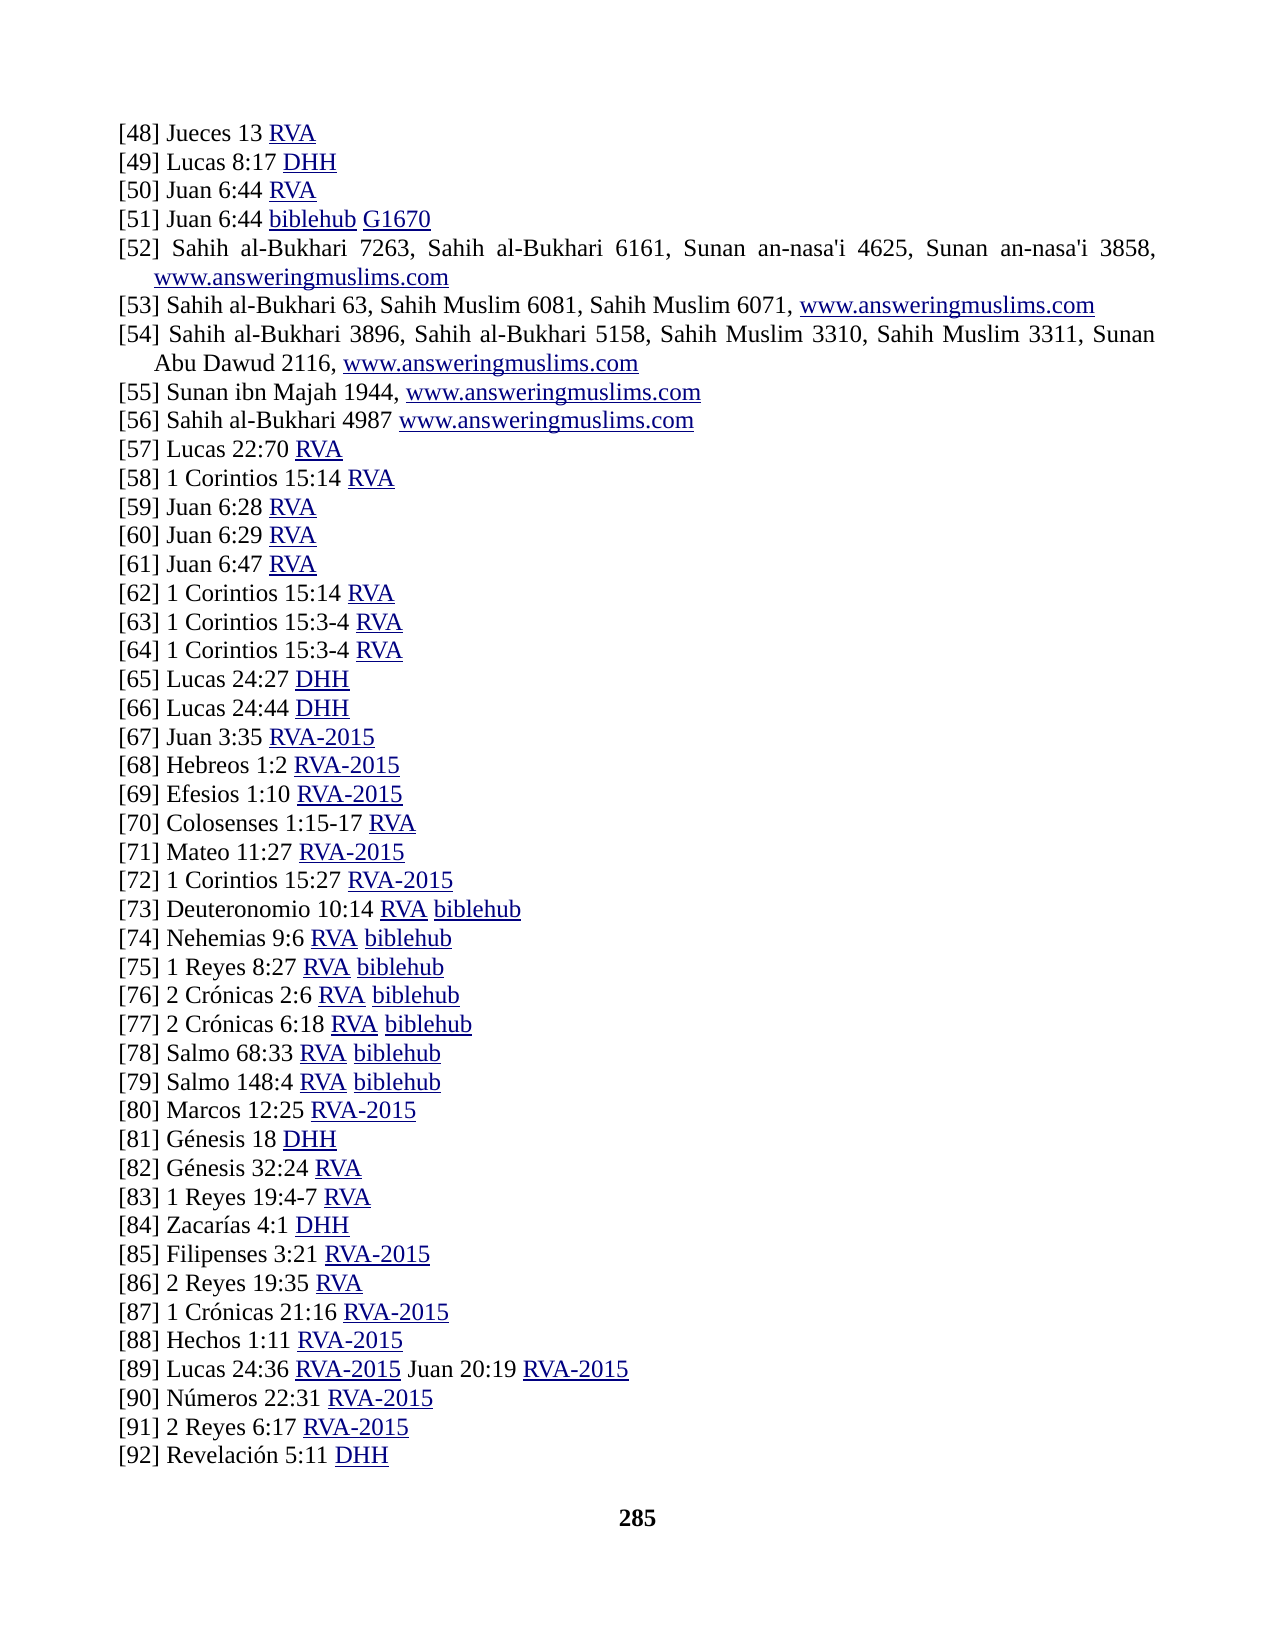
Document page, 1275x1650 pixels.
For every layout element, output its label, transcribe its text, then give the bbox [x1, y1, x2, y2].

text Juan 6:44 RVA [118, 176, 1157, 204]
text Juan 6:29 RVA [118, 521, 1157, 549]
text 2 Crónicas 6:18 RVA biblehub [118, 1009, 1157, 1038]
text Zacarías 4:1 DHH [118, 1211, 1157, 1239]
text Mateo 11:27 RVA-2015 [118, 837, 1157, 866]
text Salmo 68:33 RVA biblehub [118, 1038, 1157, 1067]
text Sahih al-Bukhari 4987 www.answeringmuslims.com [118, 406, 1157, 434]
text Efesios 1:10 RVA-2015 [118, 779, 1157, 808]
text 1 Corintios 15:3-4 RVA [118, 607, 1157, 636]
text Lucas 22:70 RVA [118, 434, 1157, 463]
text Nehemias 9:6 RVA biblehub [118, 923, 1157, 952]
text Juan 6:28 RVA [118, 492, 1157, 521]
text 1 Reyes 19:4-7 RVA [118, 1182, 1157, 1211]
text 2 Reyes 19:35 RVA [118, 1268, 1157, 1297]
text 1 Corintios 15:3-4 RVA [118, 636, 1157, 664]
text Sunan ibn Majah 1944, www.answeringmuslims.com [118, 377, 1157, 406]
text Génesis 32:24 RVA [118, 1153, 1157, 1182]
text Revelación 5:11 DHH [118, 1441, 1157, 1469]
text 2 Reyes 6:17 RVA-2015 [118, 1412, 1157, 1441]
text Marcos 12:25 RVA-2015 [118, 1096, 1157, 1124]
text Juan 6:44 biblehub G1670 [118, 204, 1157, 233]
text Colosenses 1:15-17 RVA [118, 808, 1157, 837]
text Hebreos 1:2 RVA-2015 [118, 751, 1157, 779]
text Lucas 24:44 DHH [118, 693, 1157, 722]
text Salmo 148:4 RVA biblehub [118, 1067, 1157, 1096]
text 2 Crónicas 2:6 RVA biblehub [118, 981, 1157, 1009]
text Filipenses 3:21 RVA-2015 [118, 1239, 1157, 1268]
text Génesis 18 DHH [118, 1124, 1157, 1153]
text Sahih al-Bukhari 3896, Sahih al-Bukhari 5158, Sahih Muslim 3310, Sahih Muslim 3311, Sunan Abu Dawud 2116, www.answeringmuslims.com [118, 319, 1157, 377]
text Lucas 24:36 RVA-2015 Juan 20:19 RVA-2015 [118, 1354, 1157, 1383]
text Sahih al-Bukhari 7263, Sahih al-Bukhari 6161, Sunan an-nasa'i 4625, Sunan an-nasa'i 3858, www.answeringmuslims.com [118, 233, 1157, 291]
text 1 Corintios 15:14 RVA [118, 463, 1157, 492]
text Juan 6:47 RVA [118, 549, 1157, 578]
text Juan 3:35 RVA-2015 [118, 722, 1157, 751]
text Lucas 24:27 DHH [118, 664, 1157, 693]
text Números 22:31 RVA-2015 [118, 1383, 1157, 1412]
text 1 Corintios 15:27 RVA-2015 [118, 866, 1157, 894]
text Lucas 8:17 DHH [118, 147, 1157, 176]
text 1 Crónicas 21:16 RVA-2015 [118, 1297, 1157, 1326]
text Hechos 1:11 RVA-2015 [118, 1326, 1157, 1354]
text Sahih al-Bukhari 63, Sahih Muslim 6081, Sahih Muslim 6071, www.answeringmuslims.com [118, 291, 1157, 319]
text Jueces 13 RVA [118, 118, 1157, 147]
text 1 Corintios 15:14 RVA [118, 578, 1157, 607]
text Deuteronomio 10:14 RVA biblehub [118, 894, 1157, 923]
text 1 Reyes 8:27 RVA biblehub [118, 952, 1157, 981]
